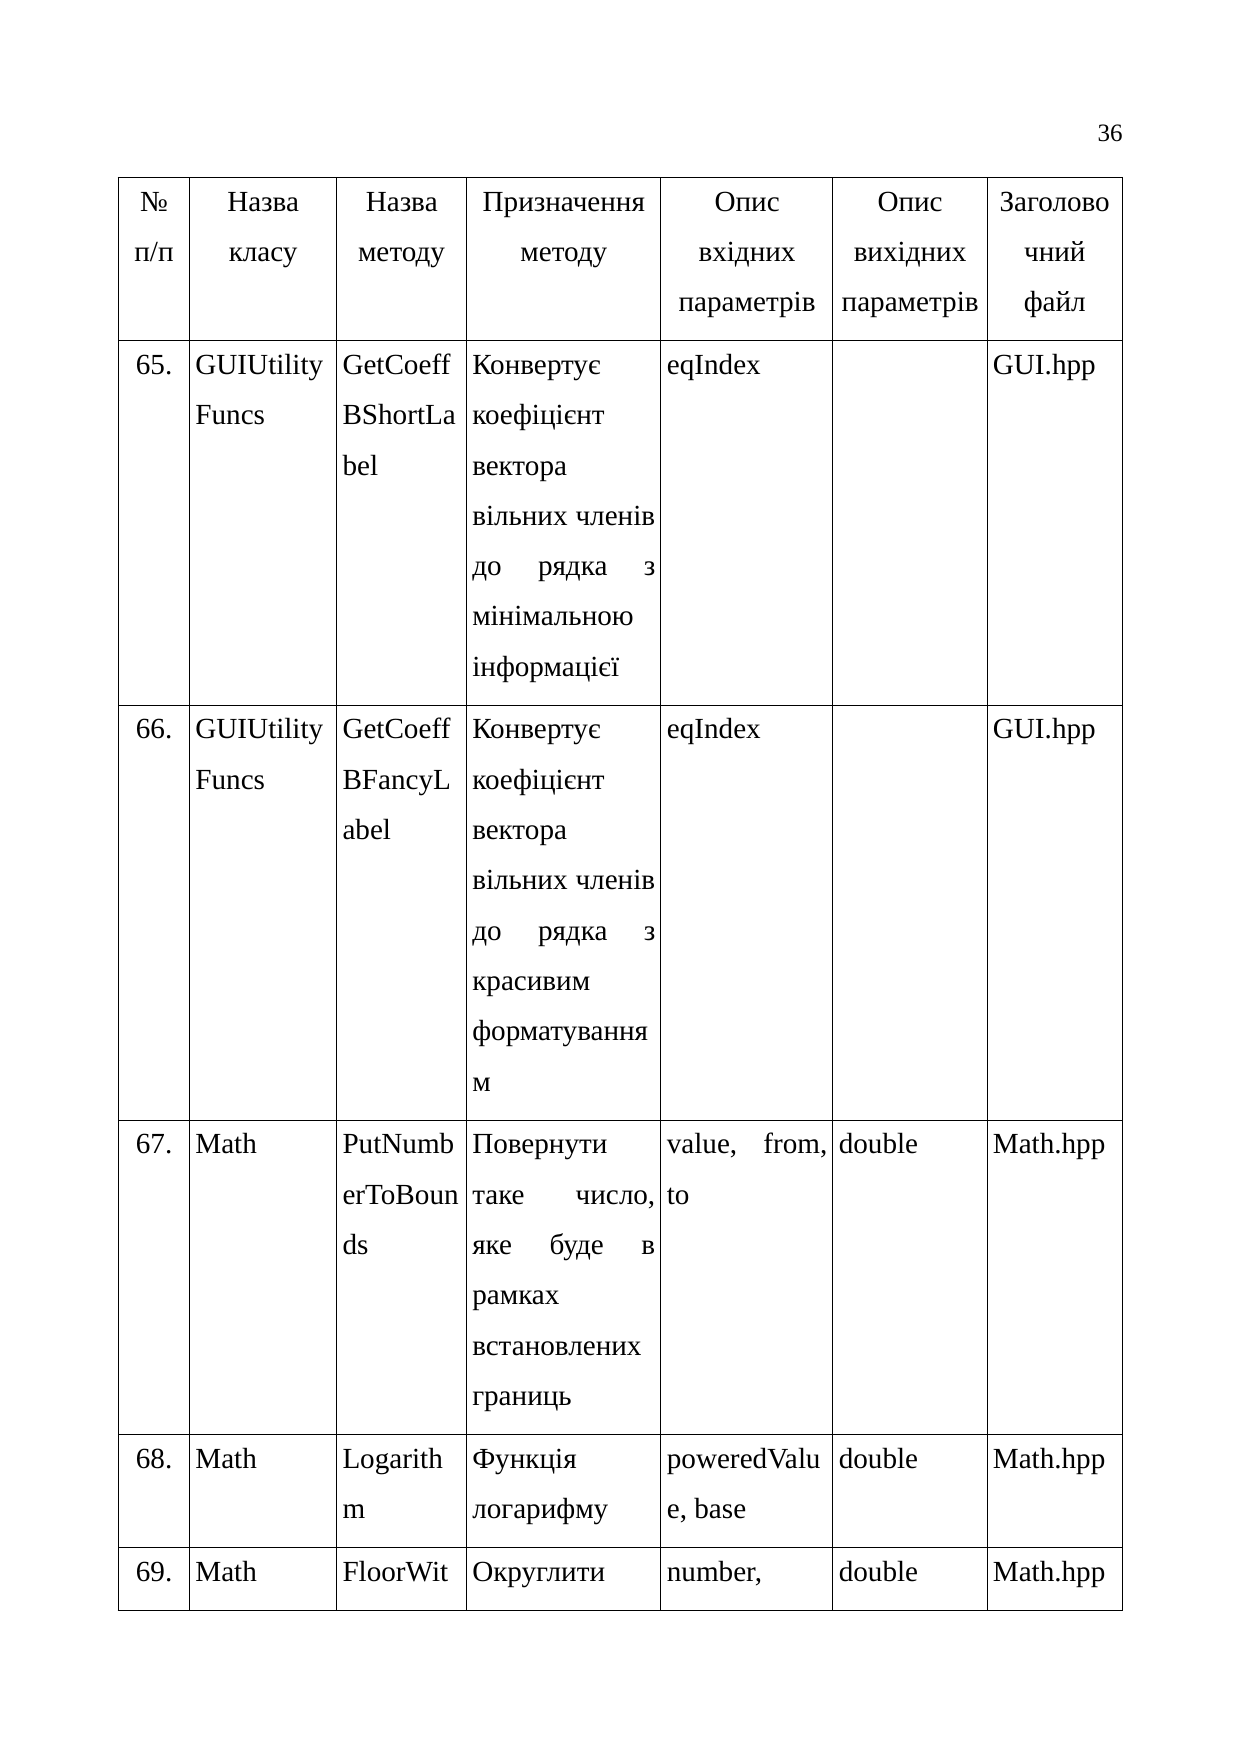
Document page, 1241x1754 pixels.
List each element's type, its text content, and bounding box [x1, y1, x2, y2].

table_cell Math [190, 1121, 336, 1434]
table_cell 69. [119, 1548, 189, 1610]
table_cell Math.hpp [988, 1121, 1122, 1434]
table_cell Конвертує коефіцієнт вектора вільних членів до рядка з мінімальною інформацієї [467, 341, 660, 705]
table_header Назва класу [190, 178, 336, 340]
table_cell value, from, to [661, 1121, 832, 1434]
table_cell 65. [119, 341, 189, 705]
table_header Призначення методу [467, 178, 660, 340]
table_header Опис вихідних параметрів [833, 178, 987, 340]
table_cell double [833, 1435, 987, 1547]
table_header Опис вхідних параметрів [661, 178, 832, 340]
table_cell Math [190, 1548, 336, 1610]
table_cell double [833, 1548, 987, 1610]
table_cell 67. [119, 1121, 189, 1434]
table_cell 68. [119, 1435, 189, 1547]
table_cell GetCoeffBFancyLabel [337, 706, 466, 1120]
table_cell PutNumberToBounds [337, 1121, 466, 1434]
table_cell GetCoeffBShortLabel [337, 341, 466, 705]
table_cell Повернути таке число, яке буде в рамках встановлених границь [467, 1121, 660, 1434]
table_cell 66. [119, 706, 189, 1120]
table_cell Logarithm [337, 1435, 466, 1547]
table_cell double [833, 1121, 987, 1434]
table_cell eqIndex [661, 341, 832, 705]
table_cell Конвертує коефіцієнт вектора вільних членів до рядка з красивим форматуванням [467, 706, 660, 1120]
table_cell eqIndex [661, 706, 832, 1120]
table_cell FloorWit [337, 1548, 466, 1610]
table_cell GUIUtilityFuncs [190, 341, 336, 705]
table_cell number, [661, 1548, 832, 1610]
table_header Назва методу [337, 178, 466, 340]
table_header № п/п [119, 178, 189, 340]
table_cell poweredValue, base [661, 1435, 832, 1547]
table_cell [833, 341, 987, 705]
table_header Заголовочний файл [988, 178, 1122, 340]
table_cell GUI.hpp [988, 341, 1122, 705]
table_cell Math.hpp [988, 1548, 1122, 1610]
table_cell Округлити [467, 1548, 660, 1610]
table_cell [833, 706, 987, 1120]
table_cell GUIUtilityFuncs [190, 706, 336, 1120]
table_cell GUI.hpp [988, 706, 1122, 1120]
table_cell Math [190, 1435, 336, 1547]
table_cell Math.hpp [988, 1435, 1122, 1547]
table_cell Функція логарифму [467, 1435, 660, 1547]
